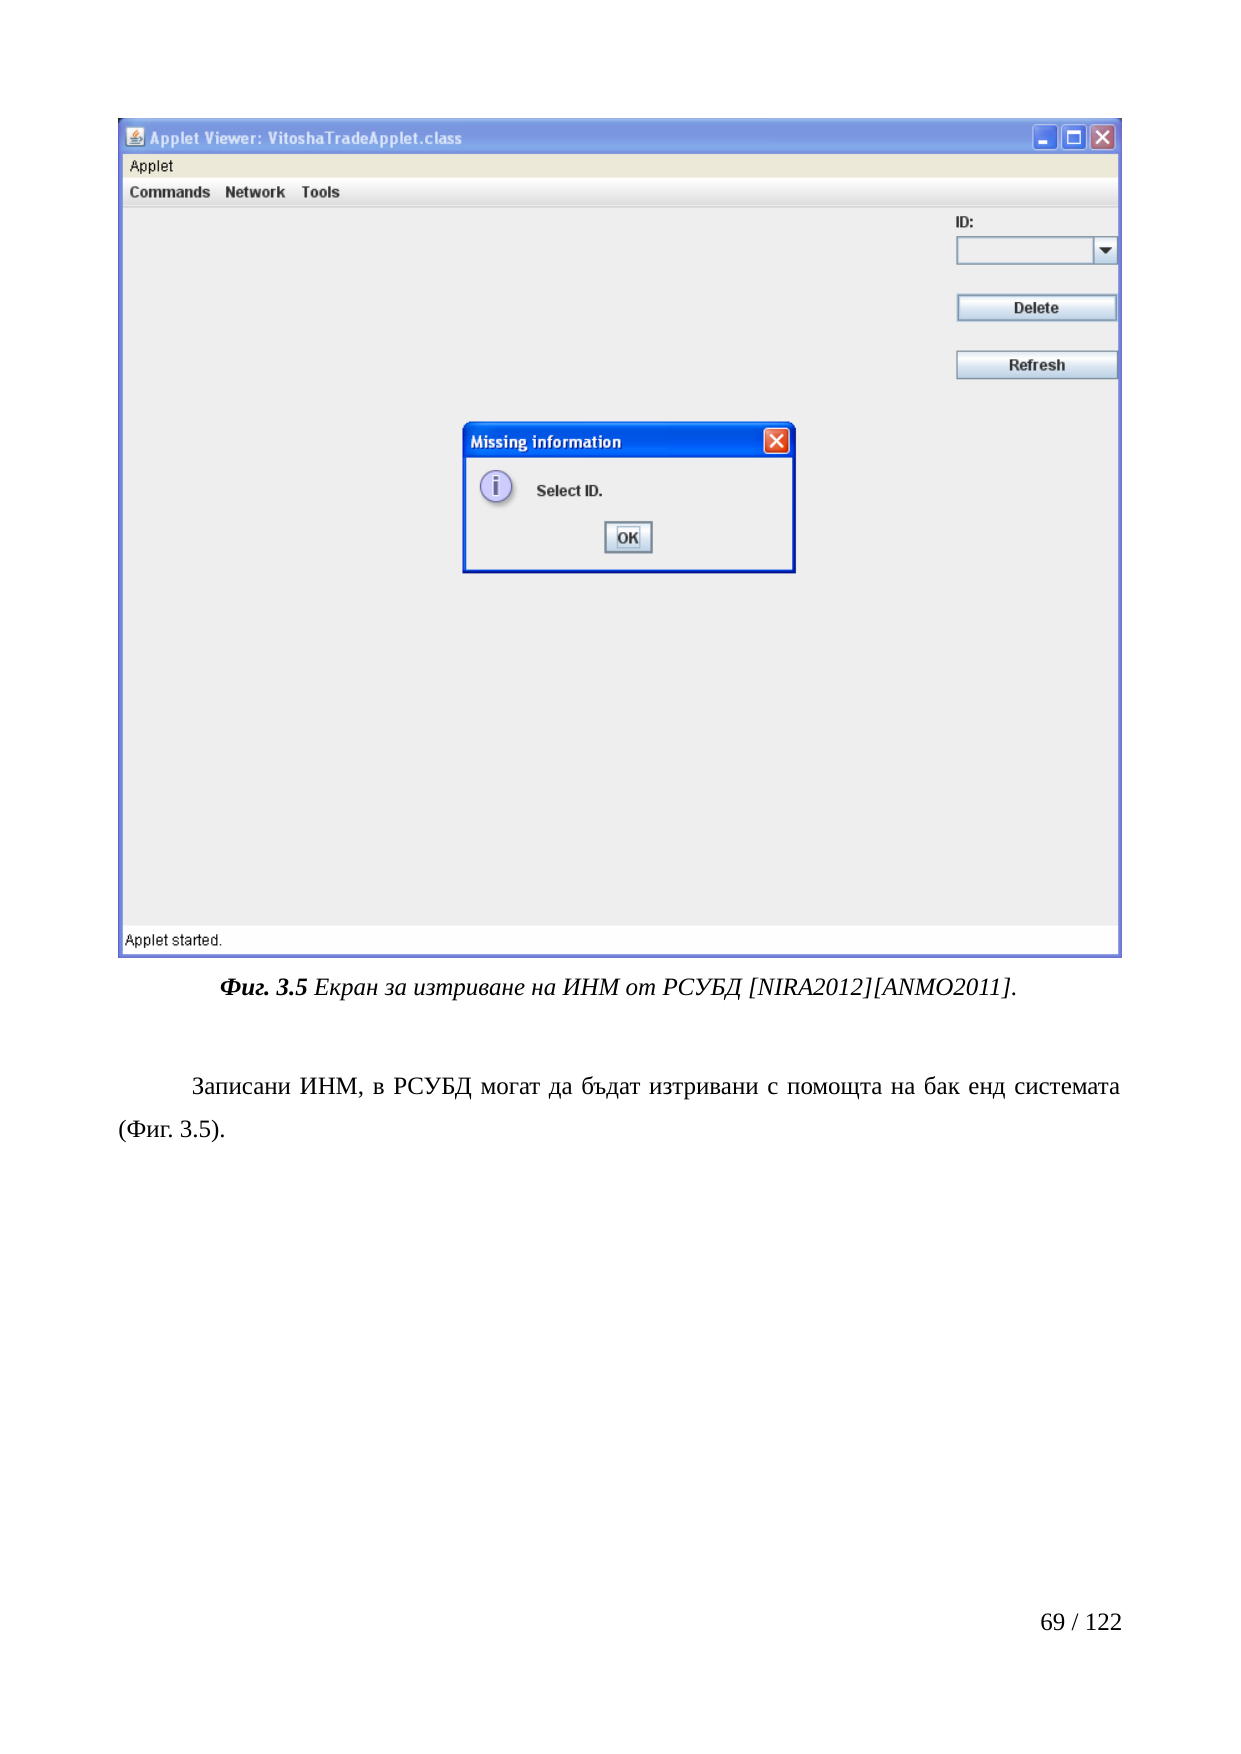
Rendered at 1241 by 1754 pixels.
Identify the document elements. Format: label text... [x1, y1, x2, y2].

text Записани ИНМ, в РСУБД могат да бъдат изтривани с помощта на бак енд системата (Фиг. 3.5). [118, 1071, 1122, 1143]
text Фиг. 3.5 Екран за изтриване на ИНМ от РСУБД [NIRA2012][ANMO2011]. [118, 958, 1122, 1001]
picture [118, 118, 1122, 958]
